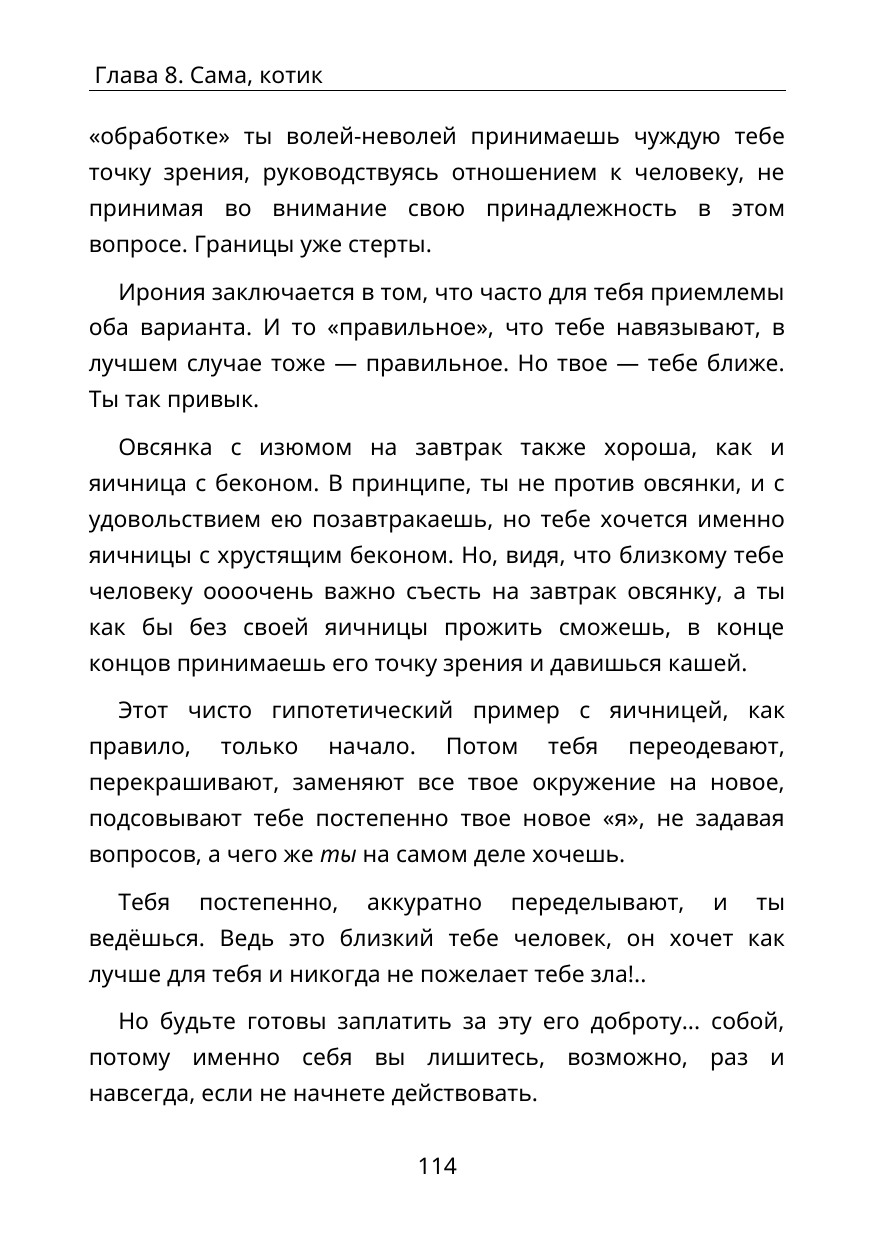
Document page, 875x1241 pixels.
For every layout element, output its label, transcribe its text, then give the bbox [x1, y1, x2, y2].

text Этот чисто гипотетический пример с яичницей, как правило, только начало. Потом тебя переодевают, перекрашивают, заменяют все твое окружение на новое, подсовывают тебе постепенно твое новое «я», не задавая вопросов, а чего же ты на самом деле хочешь. [88, 694, 786, 869]
text Тебя постепенно, аккуратно переделывают, и ты ведёшься. Ведь это близкий тебе человек, он хочет как лучше для тебя и никогда не пожелает тебе зла!.. [88, 886, 786, 989]
text Овсянка с изюмом на завтрак также хороша, как и яичница с беконом. В принципе, ты не против овсянки, и с удовольствием ею позавтракаешь, но тебе хочется именно яичницы с хрустящим беконом. Но, видя, что близкому тебе человеку оооочень важно съесть на завтрак овсянку, а ты как бы без своей яичницы прожить сможешь, в конце концов принимаешь его точку зрения и давишься кашей. [88, 431, 786, 678]
text Ирония заключается в том, что часто для тебя приемлемы оба варианта. И то «правильное», что тебе навязывают, в лучшем случае тоже — правильное. Но твое — тебе ближе. Ты так привык. [88, 275, 786, 414]
text Но будьте готовы заплатить за эту его доброту... собой, потому именно себя вы лишитесь, возможно, раз и навсегда, если не начнете действовать. [88, 1005, 786, 1108]
text «обработке» ты волей-неволей принимаешь чуждую тебе точку зрения, руководствуясь отношением к человеку, не принимая во внимание свою принадлежность в этом вопросе. Границы уже стерты. [88, 120, 786, 259]
